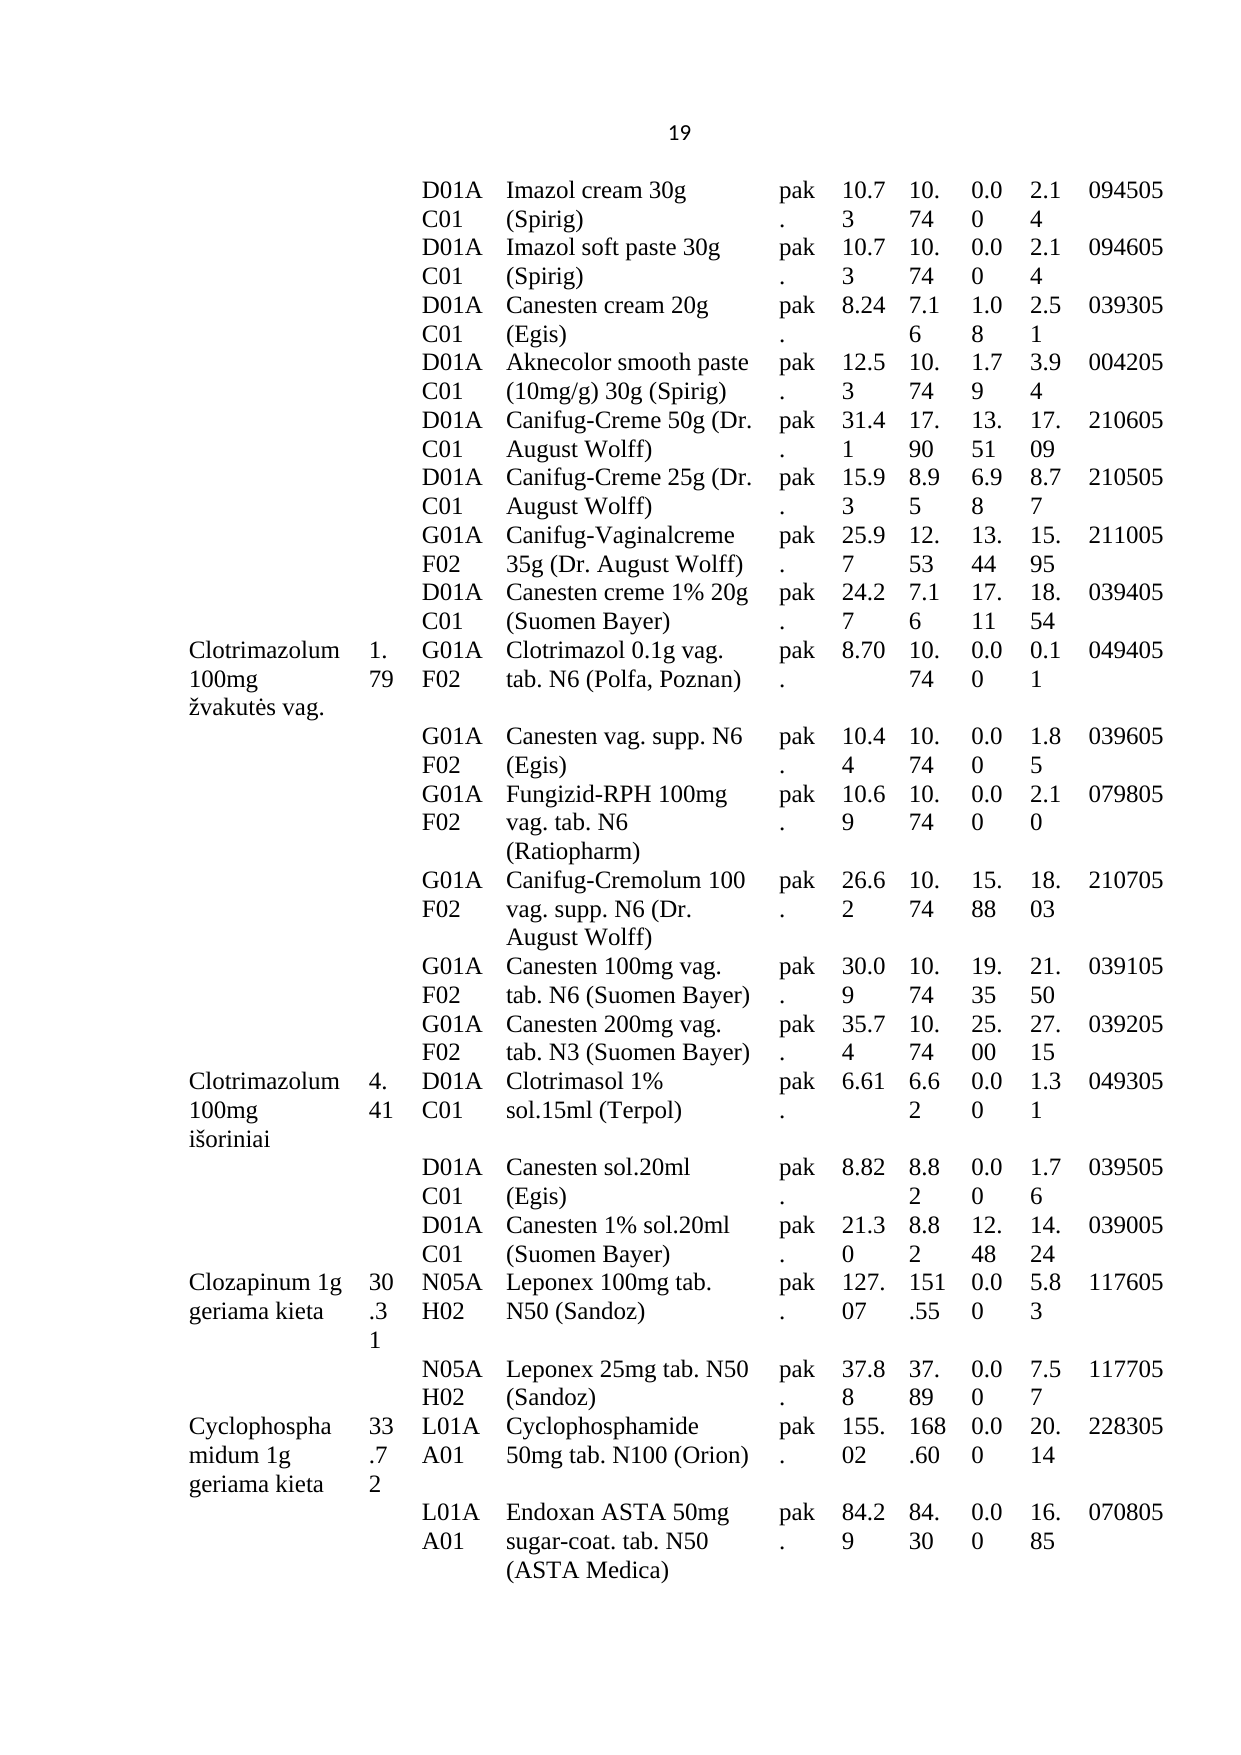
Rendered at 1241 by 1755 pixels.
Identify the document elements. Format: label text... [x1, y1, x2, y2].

table_cell 24.27 [830, 578, 897, 635]
table_cell 210605 [1077, 405, 1181, 462]
table_cell pak. [768, 1066, 830, 1152]
table_cell Endoxan ASTA 50mg sugar-coat. tab. N50 (ASTA Medica) [495, 1498, 768, 1584]
table_cell [177, 290, 357, 347]
table_cell Leponex 100mg tab. N50 (Sandoz) [495, 1268, 768, 1354]
table_cell 0.11 [1019, 635, 1077, 721]
table_cell 0.00 [960, 175, 1018, 232]
table_cell 1.79 [960, 348, 1018, 405]
table_cell 31.41 [830, 405, 897, 462]
table_cell 15.93 [830, 463, 897, 520]
table_cell D01A C01 [410, 578, 494, 635]
table_cell 13.51 [960, 405, 1018, 462]
table_cell 21.50 [1019, 951, 1077, 1009]
table_cell 7.57 [1019, 1354, 1077, 1411]
table_cell 117605 [1077, 1268, 1181, 1354]
table_cell 15.88 [960, 865, 1018, 951]
table_cell 0.00 [960, 1066, 1018, 1152]
table_cell 7.16 [897, 290, 960, 347]
table_cell D01A C01 [410, 175, 494, 232]
table_cell [177, 1498, 357, 1584]
table_cell D01A C01 [410, 1066, 494, 1152]
table_cell 039305 [1077, 290, 1181, 347]
table_cell pak. [768, 779, 830, 865]
table_cell [357, 1354, 410, 1411]
table_cell 8.82 [897, 1210, 960, 1267]
table_cell 039505 [1077, 1153, 1181, 1210]
table_cell G01A F02 [410, 1009, 494, 1066]
table_cell 0.00 [960, 1153, 1018, 1210]
table_cell 10.74 [897, 951, 960, 1009]
table_cell 13.44 [960, 520, 1018, 577]
table_cell [357, 1498, 410, 1584]
table_cell Imazol soft paste 30g (Spirig) [495, 233, 768, 290]
table_cell pak. [768, 1153, 830, 1210]
table_cell N05A H02 [410, 1354, 494, 1411]
table_cell [177, 578, 357, 635]
table_cell 2.10 [1019, 779, 1077, 865]
table_cell [177, 463, 357, 520]
table_cell 18.03 [1019, 865, 1077, 951]
table_cell Canesten cream 20g (Egis) [495, 290, 768, 347]
table_cell [177, 1009, 357, 1066]
table_cell 2.14 [1019, 175, 1077, 232]
table_cell pak. [768, 635, 830, 721]
table_cell pak. [768, 1009, 830, 1066]
table_cell [177, 779, 357, 865]
table_cell 12.53 [830, 348, 897, 405]
table_cell 30.09 [830, 951, 897, 1009]
table_cell [357, 463, 410, 520]
table_cell 1.08 [960, 290, 1018, 347]
table_cell 37.88 [830, 1354, 897, 1411]
table_cell L01A A01 [410, 1411, 494, 1497]
table_cell Imazol cream 30g (Spirig) [495, 175, 768, 232]
table_cell 079805 [1077, 779, 1181, 865]
table_cell Clotrimasol 1% sol.15ml (Terpol) [495, 1066, 768, 1152]
table_cell Clotrimazol 0.1g vag. tab. N6 (Polfa, Poznan) [495, 635, 768, 721]
table_cell 210705 [1077, 865, 1181, 951]
table_cell 84.29 [830, 1498, 897, 1584]
table_cell 17.11 [960, 578, 1018, 635]
table_cell D01A C01 [410, 290, 494, 347]
table_cell pak. [768, 721, 830, 779]
table_cell 12.48 [960, 1210, 1018, 1267]
table_cell 10.74 [897, 779, 960, 865]
table_cell D01A C01 [410, 463, 494, 520]
table_cell pak. [768, 578, 830, 635]
table_cell [177, 1354, 357, 1411]
table_cell 16.85 [1019, 1498, 1077, 1584]
table_cell 039605 [1077, 721, 1181, 779]
table_cell 10.74 [897, 635, 960, 721]
table_cell [177, 721, 357, 779]
table_cell D01A C01 [410, 405, 494, 462]
table_cell 26.62 [830, 865, 897, 951]
table_cell Clotrimazolum 100mg išoriniai [177, 1066, 357, 1152]
table_cell 12.53 [897, 520, 960, 577]
table_cell G01A F02 [410, 951, 494, 1009]
table_cell Leponex 25mg tab. N50 (Sandoz) [495, 1354, 768, 1411]
table_cell 4.41 [357, 1066, 410, 1152]
table_cell Aknecolor smooth paste (10mg/g) 30g (Spirig) [495, 348, 768, 405]
table_cell 19.35 [960, 951, 1018, 1009]
table_cell pak. [768, 951, 830, 1009]
table_cell 0.00 [960, 1498, 1018, 1584]
table_cell 10.69 [830, 779, 897, 865]
table_cell 151.55 [897, 1268, 960, 1354]
table_cell 0.00 [960, 233, 1018, 290]
table_cell 049305 [1077, 1066, 1181, 1152]
table_cell 168.60 [897, 1411, 960, 1497]
table_cell [357, 721, 410, 779]
table_cell 14.24 [1019, 1210, 1077, 1267]
table_cell 2.14 [1019, 233, 1077, 290]
table_cell [357, 951, 410, 1009]
table_cell 155.02 [830, 1411, 897, 1497]
table_cell G01A F02 [410, 779, 494, 865]
table_cell 10.74 [897, 865, 960, 951]
table_cell 0.00 [960, 779, 1018, 865]
table_cell 039105 [1077, 951, 1181, 1009]
table_cell 25.97 [830, 520, 897, 577]
table_cell pak. [768, 1411, 830, 1497]
table_cell G01A F02 [410, 721, 494, 779]
table_cell D01A C01 [410, 233, 494, 290]
table_cell 25.00 [960, 1009, 1018, 1066]
table_cell 10.74 [897, 233, 960, 290]
table_cell pak. [768, 233, 830, 290]
table_cell [357, 865, 410, 951]
table_cell 10.74 [897, 721, 960, 779]
table_cell Canifug-Vaginalcreme 35g (Dr. August Wolff) [495, 520, 768, 577]
table_cell 0.00 [960, 1354, 1018, 1411]
table_cell 6.98 [960, 463, 1018, 520]
table_cell [177, 1210, 357, 1267]
table_cell Fungizid-RPH 100mg vag. tab. N6 (Ratiopharm) [495, 779, 768, 865]
table_cell pak. [768, 1268, 830, 1354]
table_cell 2.51 [1019, 290, 1077, 347]
table_cell 8.24 [830, 290, 897, 347]
table_cell 84.30 [897, 1498, 960, 1584]
table_cell 21.30 [830, 1210, 897, 1267]
table_cell D01A C01 [410, 1153, 494, 1210]
table_cell Canesten creme 1% 20g (Suomen Bayer) [495, 578, 768, 635]
table_cell pak. [768, 405, 830, 462]
table_cell 0.00 [960, 635, 1018, 721]
table_cell pak. [768, 290, 830, 347]
table_cell 094505 [1077, 175, 1181, 232]
table_cell 039005 [1077, 1210, 1181, 1267]
table_cell 3.94 [1019, 348, 1077, 405]
table_cell 35.74 [830, 1009, 897, 1066]
table_cell pak. [768, 1354, 830, 1411]
table_cell pak. [768, 463, 830, 520]
table_cell 117705 [1077, 1354, 1181, 1411]
table_cell 10.74 [897, 175, 960, 232]
table_cell 211005 [1077, 520, 1181, 577]
table_cell [357, 520, 410, 577]
table_cell 30.31 [357, 1268, 410, 1354]
table_cell 10.73 [830, 233, 897, 290]
table_cell D01A C01 [410, 1210, 494, 1267]
table_cell [357, 1153, 410, 1210]
table_cell [357, 348, 410, 405]
table_cell 1.31 [1019, 1066, 1077, 1152]
table_cell [177, 405, 357, 462]
table_cell 127.07 [830, 1268, 897, 1354]
table_cell [357, 175, 410, 232]
table_cell 210505 [1077, 463, 1181, 520]
table_cell Canesten vag. supp. N6 (Egis) [495, 721, 768, 779]
table_cell 37.89 [897, 1354, 960, 1411]
table_cell [177, 520, 357, 577]
table_cell Canesten 100mg vag. tab. N6 (Suomen Bayer) [495, 951, 768, 1009]
table_cell 1.79 [357, 635, 410, 721]
table_cell [357, 578, 410, 635]
table_cell 10.74 [897, 348, 960, 405]
table_cell G01A F02 [410, 520, 494, 577]
table_cell 0.00 [960, 721, 1018, 779]
table_cell 0.00 [960, 1268, 1018, 1354]
table_cell 039205 [1077, 1009, 1181, 1066]
table_cell 6.61 [830, 1066, 897, 1152]
table_cell Clotrimazolum 100mg žvakutės vag. [177, 635, 357, 721]
table_cell [357, 1009, 410, 1066]
table_cell Canesten 1% sol.20ml (Suomen Bayer) [495, 1210, 768, 1267]
table_cell 0.00 [960, 1411, 1018, 1497]
table_cell [357, 233, 410, 290]
table_cell Canifug-Creme 50g (Dr. August Wolff) [495, 405, 768, 462]
table_cell [177, 233, 357, 290]
table_cell 10.73 [830, 175, 897, 232]
table_cell Canifug-Creme 25g (Dr. August Wolff) [495, 463, 768, 520]
table_cell 17.90 [897, 405, 960, 462]
table_cell Canesten 200mg vag. tab. N3 (Suomen Bayer) [495, 1009, 768, 1066]
table_cell 18.54 [1019, 578, 1077, 635]
table_cell 8.95 [897, 463, 960, 520]
table_cell 20.14 [1019, 1411, 1077, 1497]
table_cell 049405 [1077, 635, 1181, 721]
table_cell Canifug-Cremolum 100 vag. supp. N6 (Dr. August Wolff) [495, 865, 768, 951]
table_cell 7.16 [897, 578, 960, 635]
table_cell G01A F02 [410, 635, 494, 721]
table_cell 15.95 [1019, 520, 1077, 577]
table_cell 6.62 [897, 1066, 960, 1152]
table_cell Clozapinum 1g geriama kieta [177, 1268, 357, 1354]
table_cell [357, 405, 410, 462]
table_cell 8.82 [830, 1153, 897, 1210]
table_cell L01A A01 [410, 1498, 494, 1584]
table_cell [177, 348, 357, 405]
table_cell [177, 175, 357, 232]
table_cell 1.85 [1019, 721, 1077, 779]
table_cell 004205 [1077, 348, 1181, 405]
table_cell 094605 [1077, 233, 1181, 290]
table_cell 10.74 [897, 1009, 960, 1066]
table_cell [177, 865, 357, 951]
table_cell 039405 [1077, 578, 1181, 635]
table_cell [357, 779, 410, 865]
table_cell pak. [768, 348, 830, 405]
table_cell [177, 951, 357, 1009]
table_cell pak. [768, 520, 830, 577]
table_cell Cyclophosphamidum 1g geriama kieta [177, 1411, 357, 1497]
table_cell 070805 [1077, 1498, 1181, 1584]
table_cell 33.72 [357, 1411, 410, 1497]
table_cell pak. [768, 175, 830, 232]
table_cell pak. [768, 865, 830, 951]
table_cell 228305 [1077, 1411, 1181, 1497]
table_cell pak. [768, 1498, 830, 1584]
table_cell 8.77 [1019, 463, 1077, 520]
table_cell 8.70 [830, 635, 897, 721]
table_cell 17.09 [1019, 405, 1077, 462]
table_cell 1.76 [1019, 1153, 1077, 1210]
table_cell N05A H02 [410, 1268, 494, 1354]
table_cell 27.15 [1019, 1009, 1077, 1066]
table_cell [177, 1153, 357, 1210]
table_cell 8.82 [897, 1153, 960, 1210]
table_cell pak. [768, 1210, 830, 1267]
table_cell Canesten sol.20ml (Egis) [495, 1153, 768, 1210]
table_cell G01A F02 [410, 865, 494, 951]
table_cell Cyclophosphamide 50mg tab. N100 (Orion) [495, 1411, 768, 1497]
table_cell 5.83 [1019, 1268, 1077, 1354]
table_cell 10.44 [830, 721, 897, 779]
table_cell D01A C01 [410, 348, 494, 405]
table_cell [357, 290, 410, 347]
table_cell [357, 1210, 410, 1267]
